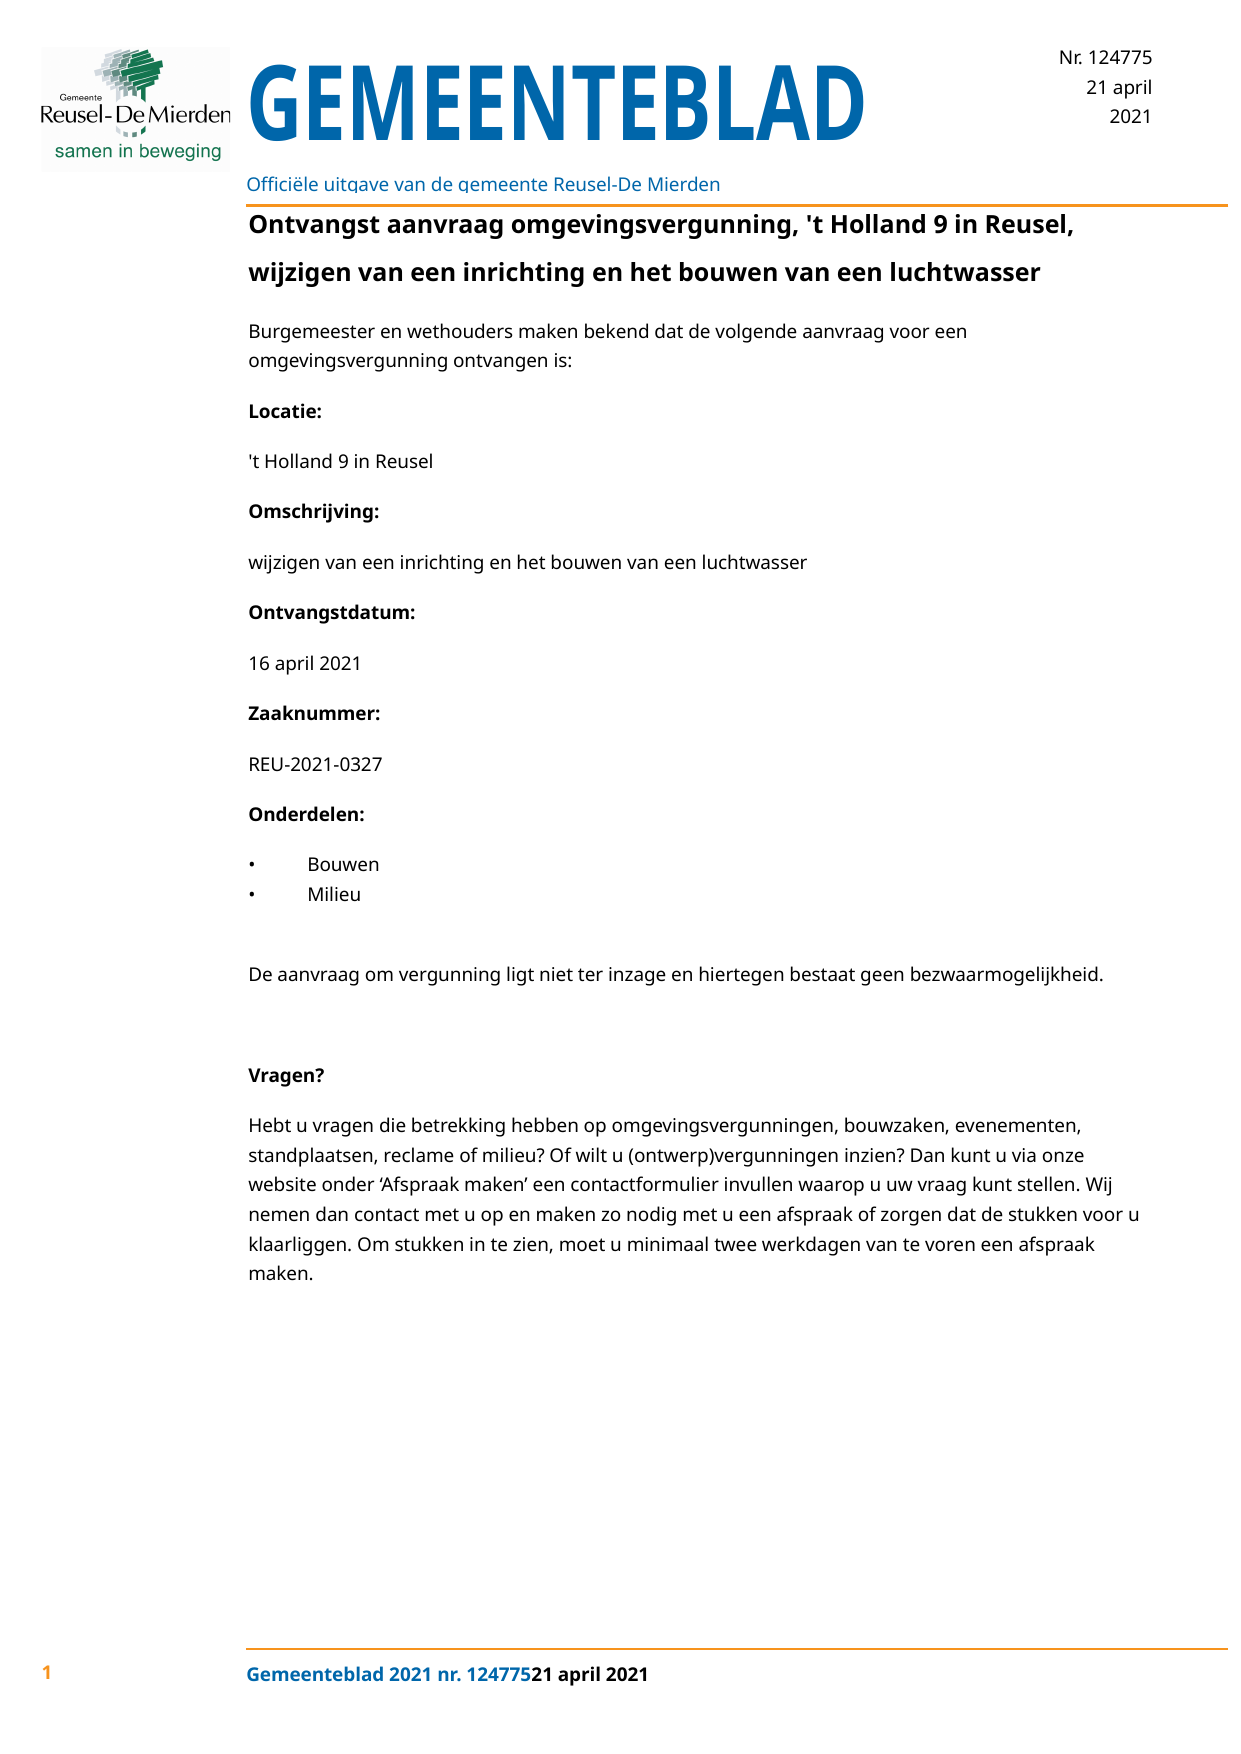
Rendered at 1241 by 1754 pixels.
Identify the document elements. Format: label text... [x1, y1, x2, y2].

text Ontvangst aanvraag omgevingsvergunning, 't Holland 9 in Reusel, wijzigen van een inrichting en het bouwen van een luchtwasser [248, 207, 1152, 288]
text Omschrijving: [248, 499, 1152, 524]
text Hebt u vragen die betrekking hebben op omgevingsvergunningen, bouwzaken, evenementen, standplaatsen, reclame of milieu? Of wilt u (ontwerp)vergunningen inzien? Dan kunt u via onze website onder ‘Afspraak maken’ een contactformulier invullen waarop u uw vraag kunt stellen. Wij nemen dan contact met u op en maken zo nodig met u een afspraak of zorgen dat de stukken voor u klaarliggen. Om stukken in te zien, moet u minimaal twee werkdagen van te voren een afspraak maken. [248, 1112, 1152, 1286]
text Zaaknummer: [248, 700, 1152, 726]
text REU-2021-0327 [248, 751, 1152, 777]
text 't Holland 9 in Reusel [248, 448, 1152, 474]
text Vragen? [248, 1062, 1152, 1088]
text wijzigen van een inrichting en het bouwen van een luchtwasser [248, 549, 1152, 575]
text 16 april 2021 [248, 650, 1152, 676]
list Milieu [248, 881, 1152, 907]
text Burgemeester en wethouders maken bekend dat de volgende aanvraag voor een omgevingsvergunning ontvangen is: [248, 318, 1152, 373]
text Ontvangstdatum: [248, 599, 1152, 625]
text Onderdelen: [248, 801, 1152, 827]
text De aanvraag om vergunning ligt niet ter inzage en hiertegen bestaat geen bezwaarmogelijkheid. [248, 961, 1152, 987]
text Locatie: [248, 398, 1152, 424]
list Bouwen [248, 852, 1152, 877]
picture [41, 47, 231, 172]
